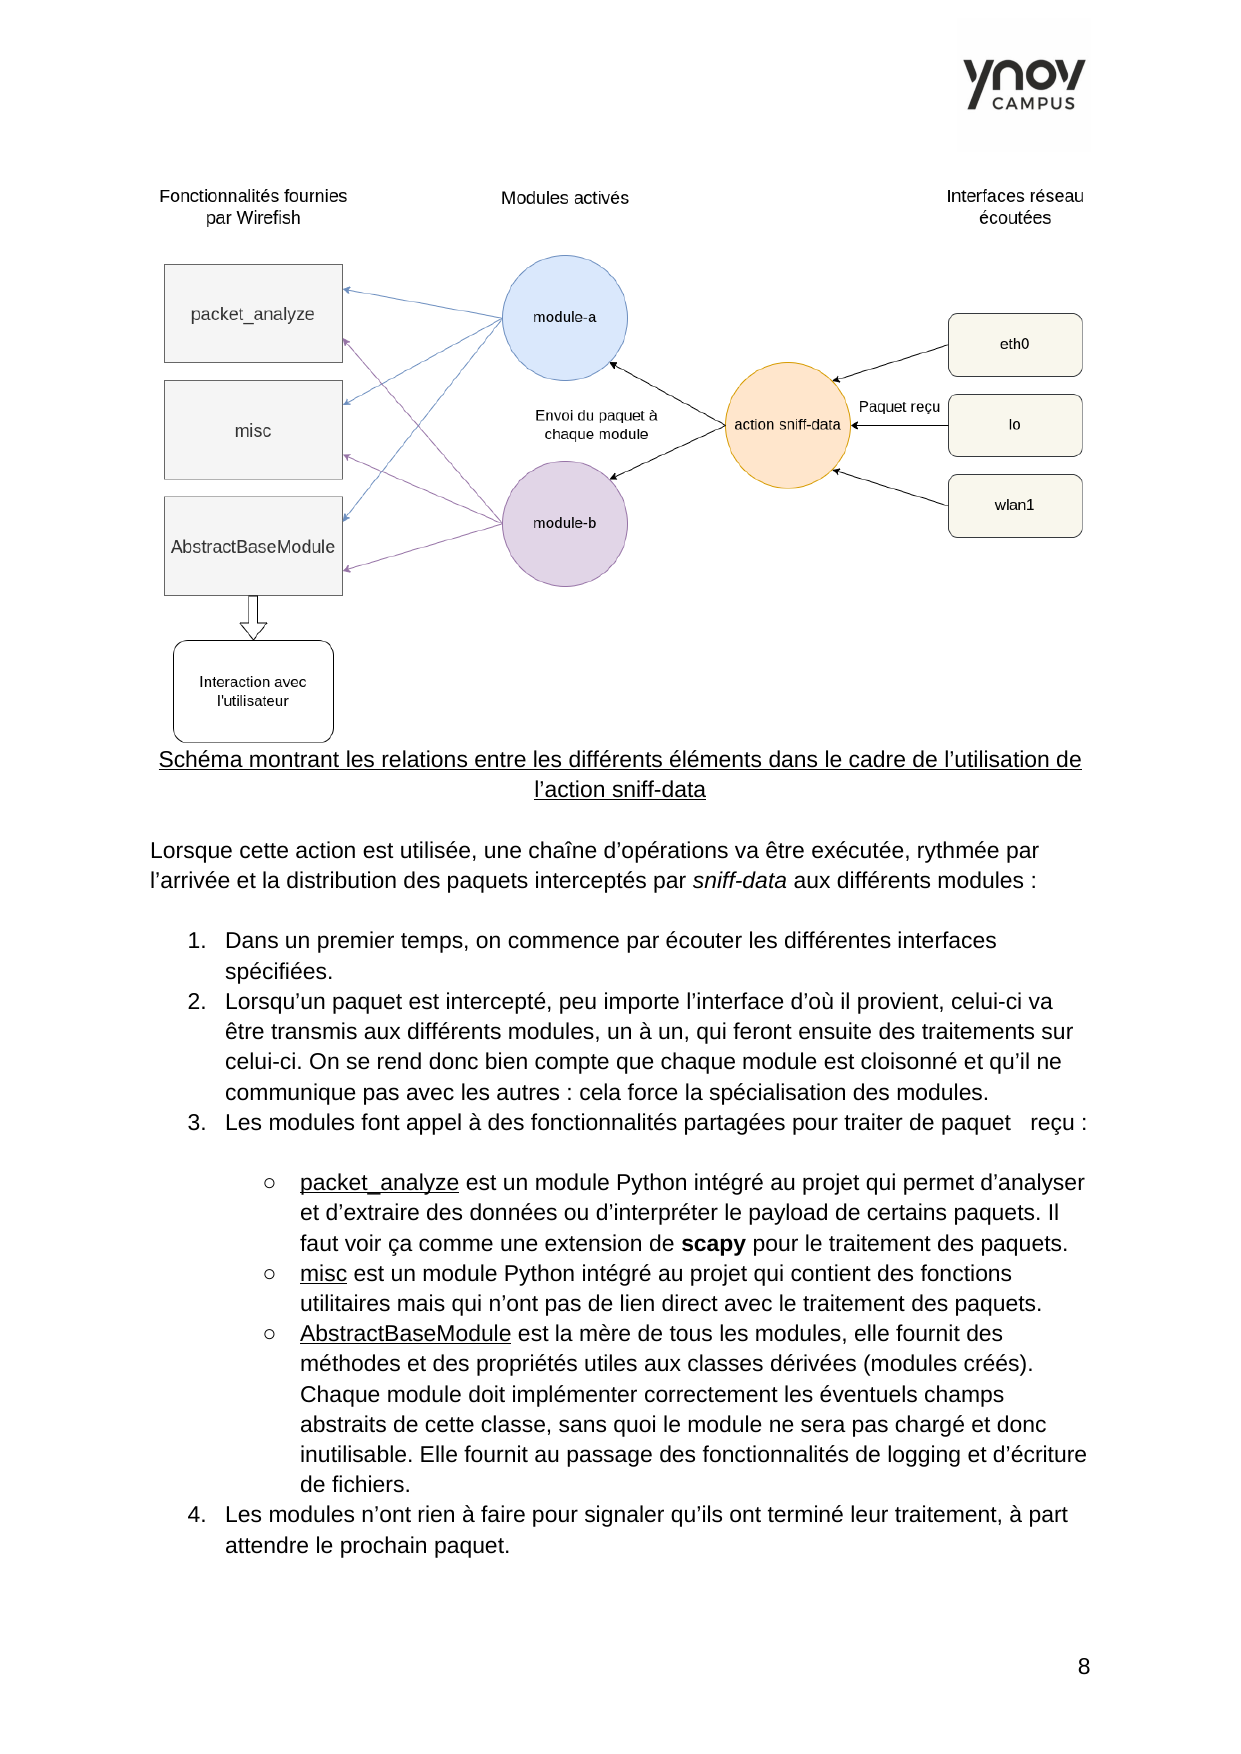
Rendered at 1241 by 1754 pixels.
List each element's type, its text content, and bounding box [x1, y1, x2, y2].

picture [150, 183, 1091, 743]
list misc est un module Python intégré au projet qui contient des fonctions utilitaires mais qui n’ont pas de lien direct avec le traitement des paquets. [262, 1260, 1090, 1316]
list Les modules font appel à des fonctionnalités partagées pour traiter de paquet reçu : [187, 1109, 1090, 1135]
list Lorsqu’un paquet est intercepté, peu importe l’interface d’où il provient, celui-ci va être transmis aux différents modules, un à un, qui feront ensuite des traitements sur celui-ci. On se rend donc bien compte que chaque module est cloisonné et qu’il ne communique pas avec les autres : cela force la spécialisation des modules. [187, 988, 1090, 1105]
list AbstractBaseModule est la mère de tous les modules, elle fournit des méthodes et des propriétés utiles aux classes dérivées (modules créés). Chaque module doit implémenter correctement les éventuels champs abstraits de cette classe, sans quoi le module ne sera pas chargé et donc inutilisable. Elle fournit au passage des fonctionnalités de logging et d’écriture de fichiers. [262, 1320, 1090, 1497]
list Dans un premier temps, on commence par écouter les différentes interfaces spécifiées. [187, 927, 1090, 984]
text Schéma montrant les relations entre les différents éléments dans le cadre de l’utilisation de l’action sniff-data [150, 746, 1090, 803]
picture [957, 18, 1091, 152]
list packet_analyze est un module Python intégré au projet qui permet d’analyser et d’extraire des données ou d’interpréter le payload de certains paquets. Il faut voir ça comme une extension de scapy pour le traitement des paquets. [262, 1169, 1090, 1256]
text Lorsque cette action est utilisée, une chaîne d’opérations va être exécutée, rythmée par l’arrivée et la distribution des paquets interceptés par sniff-data aux différents modules : [150, 837, 1090, 893]
list Les modules n’ont rien à faire pour signaler qu’ils ont terminé leur traitement, à part attendre le prochain paquet. [187, 1501, 1090, 1558]
